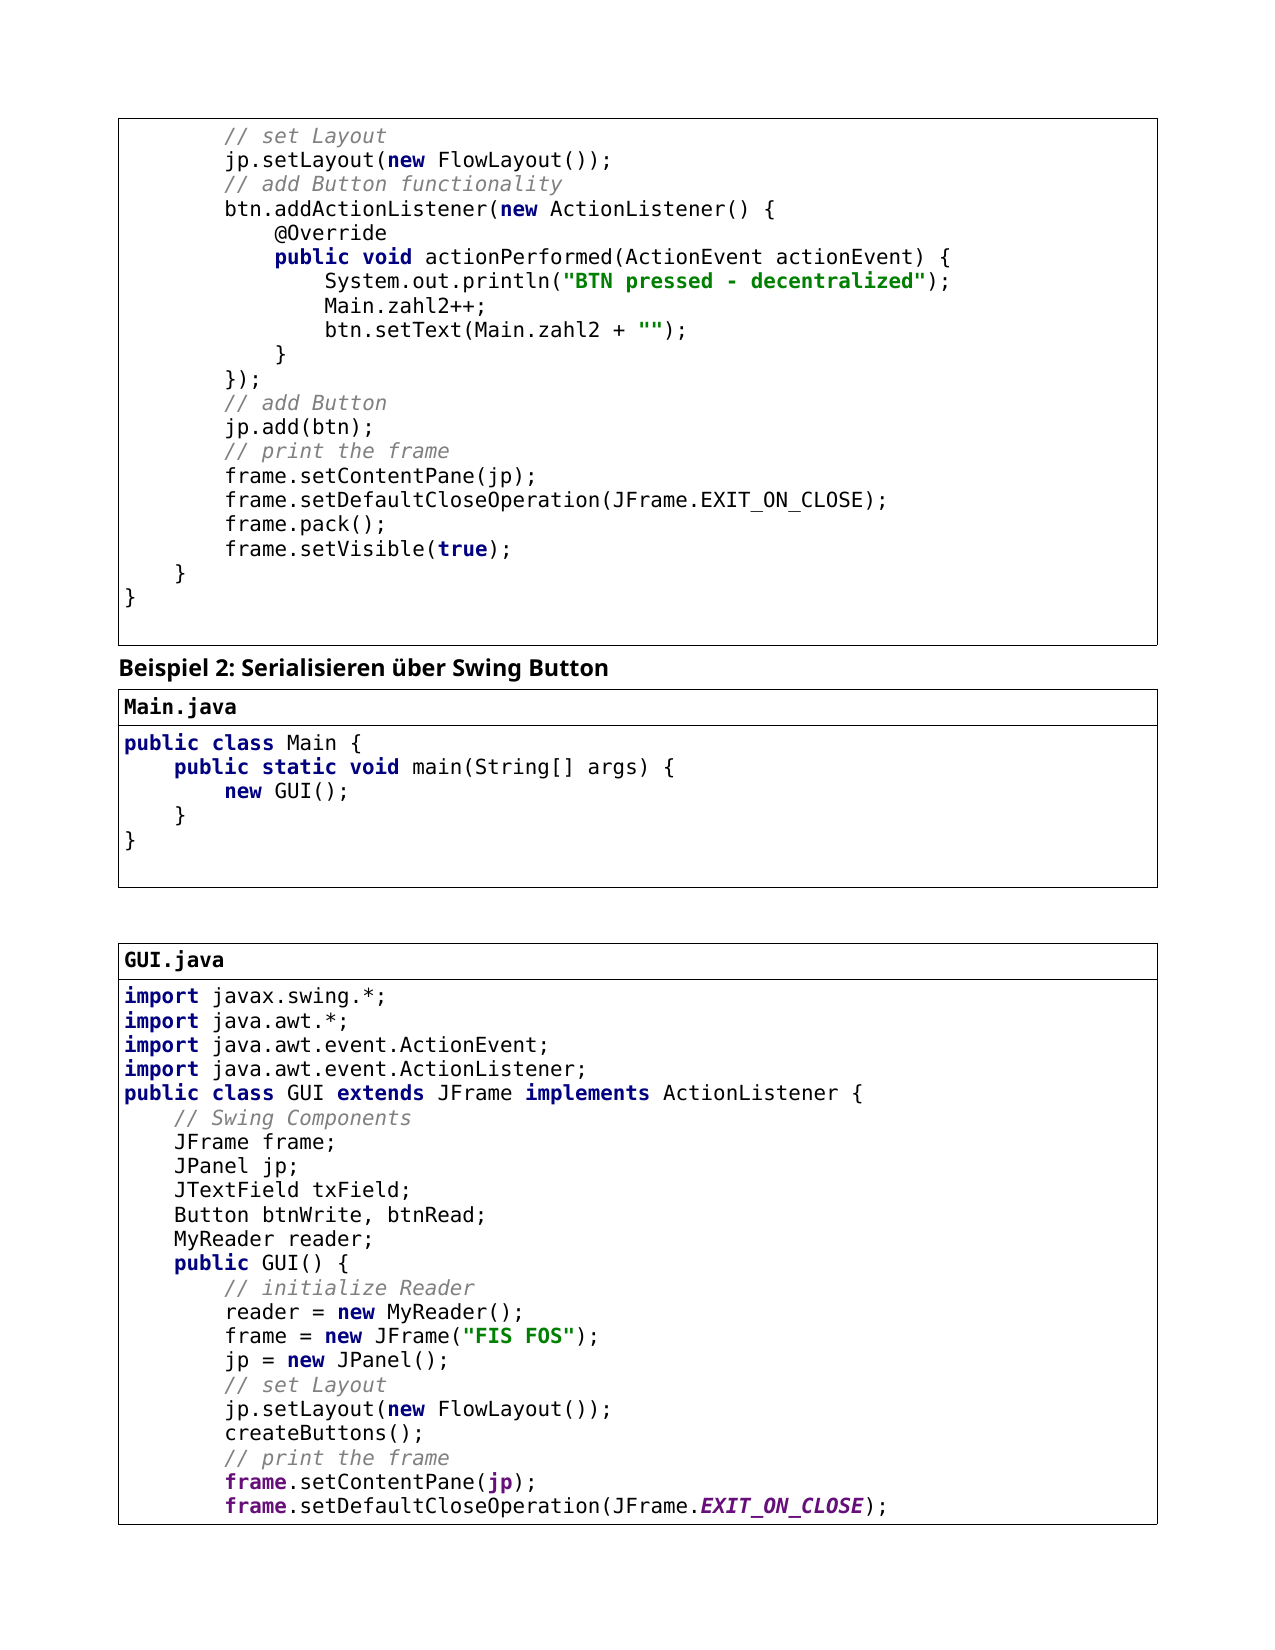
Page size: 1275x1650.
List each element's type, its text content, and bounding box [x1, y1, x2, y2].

table_cell import javax.swing.*; import java.awt.*; import java.awt.event.ActionEvent; import java.awt.event.ActionListener; public class GUI extends JFrame implements ActionListener { // Swing Components JFrame frame; JPanel jp; JTextField txField; Button btnWrite, btnRead; MyReader reader; public GUI() { // initialize Reader reader = new MyReader(); frame = new JFrame("FIS FOS"); jp = new JPanel(); // set Layout jp.setLayout(new FlowLayout()); createButtons(); // print the frame frame.setContentPane(jp); frame.setDefaultCloseOperation(JFrame.EXIT_ON_CLOSE); [119, 980, 1157, 1524]
table_header GUI.java [119, 944, 1157, 978]
table_cell // set Layout jp.setLayout(new FlowLayout()); // add Button functionality btn.addActionListener(new ActionListener() { @Override public void actionPerformed(ActionEvent actionEvent) { System.out.println("BTN pressed - decentralized"); Main.zahl2++; btn.setText(Main.zahl2 + ""); } }); // add Button jp.add(btn); // print the frame frame.setContentPane(jp); frame.setDefaultCloseOperation(JFrame.EXIT_ON_CLOSE); frame.pack(); frame.setVisible(true); } } [119, 119, 1157, 644]
table_cell public class Main { public static void main(String[] args) { new GUI(); } } [119, 726, 1157, 887]
table_header Main.java [119, 690, 1157, 725]
subtitle Beispiel 2: Serialisieren über Swing Button [118, 651, 1157, 683]
